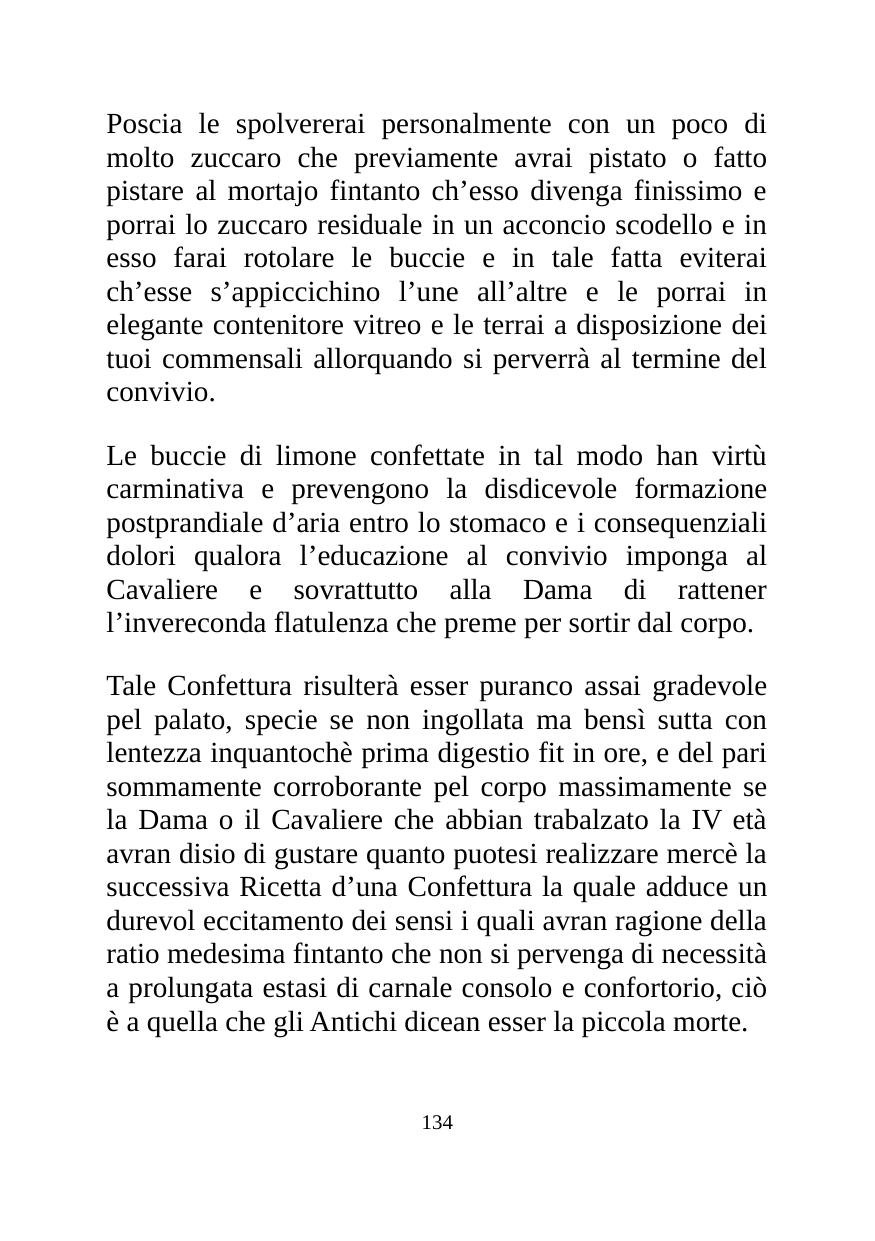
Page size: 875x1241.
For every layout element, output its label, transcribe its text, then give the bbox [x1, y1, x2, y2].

text Poscia le spolvererai personalmente con un poco di molto zuccaro che previamente avrai pistato o fatto pistare al mortajo fintanto ch’esso divenga finissimo e porrai lo zuccaro residuale in un acconcio scodello e in esso farai rotolare le buccie e in tale fatta eviterai ch’esse s’appiccichino l’une all’altre e le porrai in elegante contenitore vitreo e le terrai a disposizione dei tuoi commensali allorquando si perverrà al termine del convivio. [106, 106, 768, 408]
text Tale Confettura risulterà esser puranco assai gradevole pel palato, specie se non ingollata ma bensì sutta con lentezza inquantochè prima digestio fit in ore, e del pari sommamente corroborante pel corpo massimamente se la Dama o il Cavaliere che abbian trabalzato la IV età avran disio di gustare quanto puotesi realizzare mercè la successiva Ricetta d’una Confettura la quale adduce un durevol eccitamento dei sensi i quali avran ragione della ratio medesima fintanto che non si pervenga di necessità a prolungata estasi di carnale consolo e confortorio, ciò è a quella che gli Antichi dicean esser la piccola morte. [106, 668, 768, 1037]
text Le buccie di limone confettate in tal modo han virtù carminativa e prevengono la disdicevole formazione postprandiale d’aria entro lo stomaco e i consequenziali dolori qualora l’educazione al convivio imponga al Cavaliere e sovrattutto alla Dama di rattener l’invereconda flatulenza che preme per sortir dal corpo. [106, 438, 768, 639]
